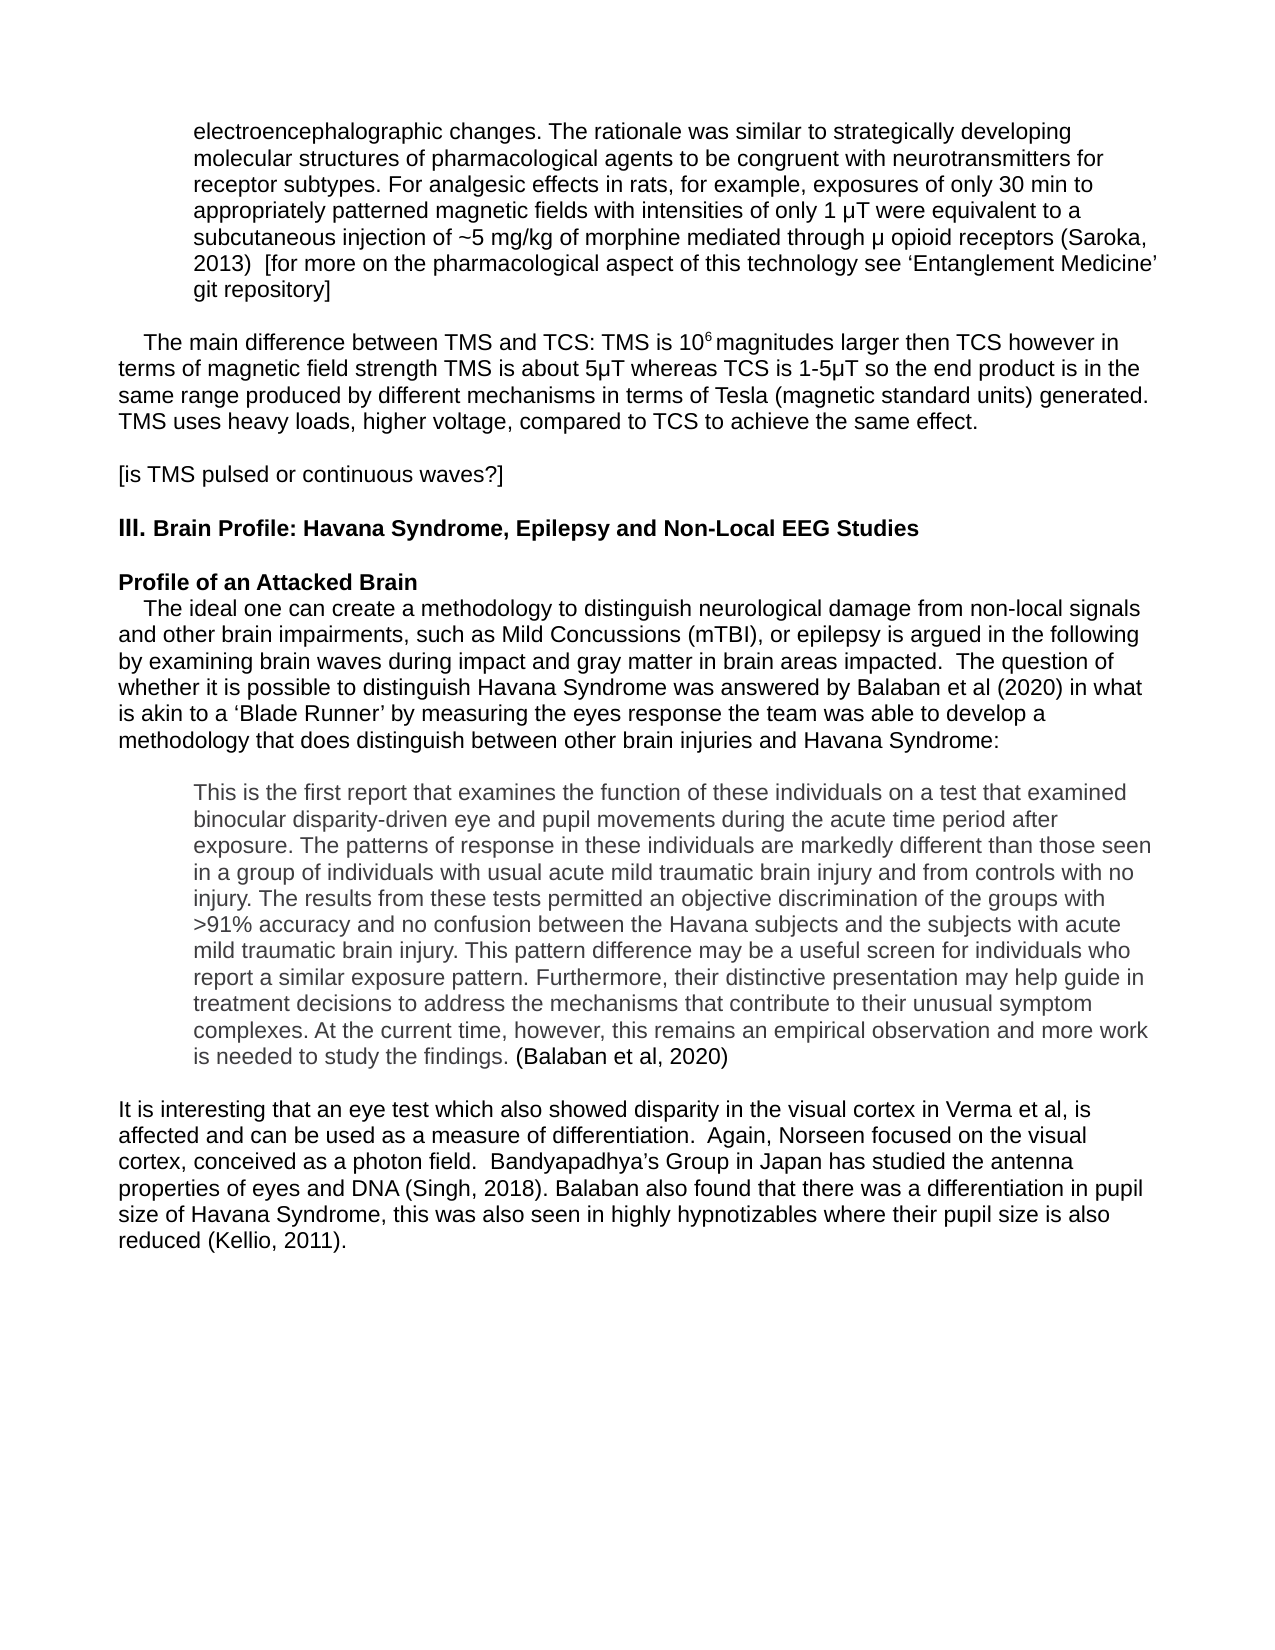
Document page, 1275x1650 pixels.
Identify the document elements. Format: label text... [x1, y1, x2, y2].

text The ideal one can create a methodology to distinguish neurological damage from non-local signals and other brain impairments, such as Mild Concussions (mTBI), or epilepsy is argued in the following by examining brain waves during impact and gray matter in brain areas impacted. The question of whether it is possible to distinguish Havana Syndrome was answered by Balaban et al (2020) in what is akin to a ‘Blade Runner’ by measuring the eyes response the team was able to develop a methodology that does distinguish between other brain injuries and Havana Syndrome: [118, 595, 1157, 753]
text Profile of an Attacked Brain [118, 568, 1157, 595]
text It is interesting that an eye test which also showed disparity in the visual cortex in Verma et al, is affected and can be used as a measure of differentiation. Again, Norseen focused on the visual cortex, conceived as a photon field. Bandyapadhya’s Group in Japan has studied the antenna properties of eyes and DNA (Singh, 2018). Balaban also found that there was a differentiation in pupil size of Havana Syndrome, this was also seen in highly hypnotizables where their pupil size is also reduced (Kellio, 2011). [118, 1096, 1157, 1254]
text III. Brain Profile: Havana Syndrome, Epilepsy and Non-Local EEG Studies [118, 513, 1157, 542]
text [is TMS pulsed or continuous waves?] [118, 461, 1157, 487]
text The main difference between TMS and TCS: TMS is 106 magnitudes larger then TCS however in terms of magnetic field strength TMS is about 5μT whereas TCS is 1-5μT so the end product is in the same range produced by different mechanisms in terms of Tesla (magnetic standard units) generated. TMS uses heavy loads, higher voltage, compared to TCS to achieve the same effect. [118, 329, 1157, 434]
text electroencephalographic changes. The rationale was similar to strategically developing molecular structures of pharmacological agents to be congruent with neurotransmitters for receptor subtypes. For analgesic effects in rats, for example, exposures of only 30 min to appropriately patterned magnetic fields with intensities of only 1 μT were equivalent to a subcutaneous injection of ~5 mg/kg of morphine mediated through μ opioid receptors (Saroka, 2013) [for more on the pharmacological aspect of this technology see ‘Entanglement Medicine’ git repository] [193, 118, 1157, 303]
text This is the first report that examines the function of these individuals on a test that examined binocular disparity-driven eye and pupil movements during the acute time period after exposure. The patterns of response in these individuals are markedly different than those seen in a group of individuals with usual acute mild traumatic brain injury and from controls with no injury. The results from these tests permitted an objective discrimination of the groups with >91% accuracy and no confusion between the Havana subjects and the subjects with acute mild traumatic brain injury. This pattern difference may be a useful screen for individuals who report a similar exposure pattern. Furthermore, their distinctive presentation may help guide in treatment decisions to address the mechanisms that contribute to their unusual symptom complexes. At the current time, however, this remains an empirical observation and more work is needed to study the findings. (Balaban et al, 2020) [193, 779, 1157, 1069]
